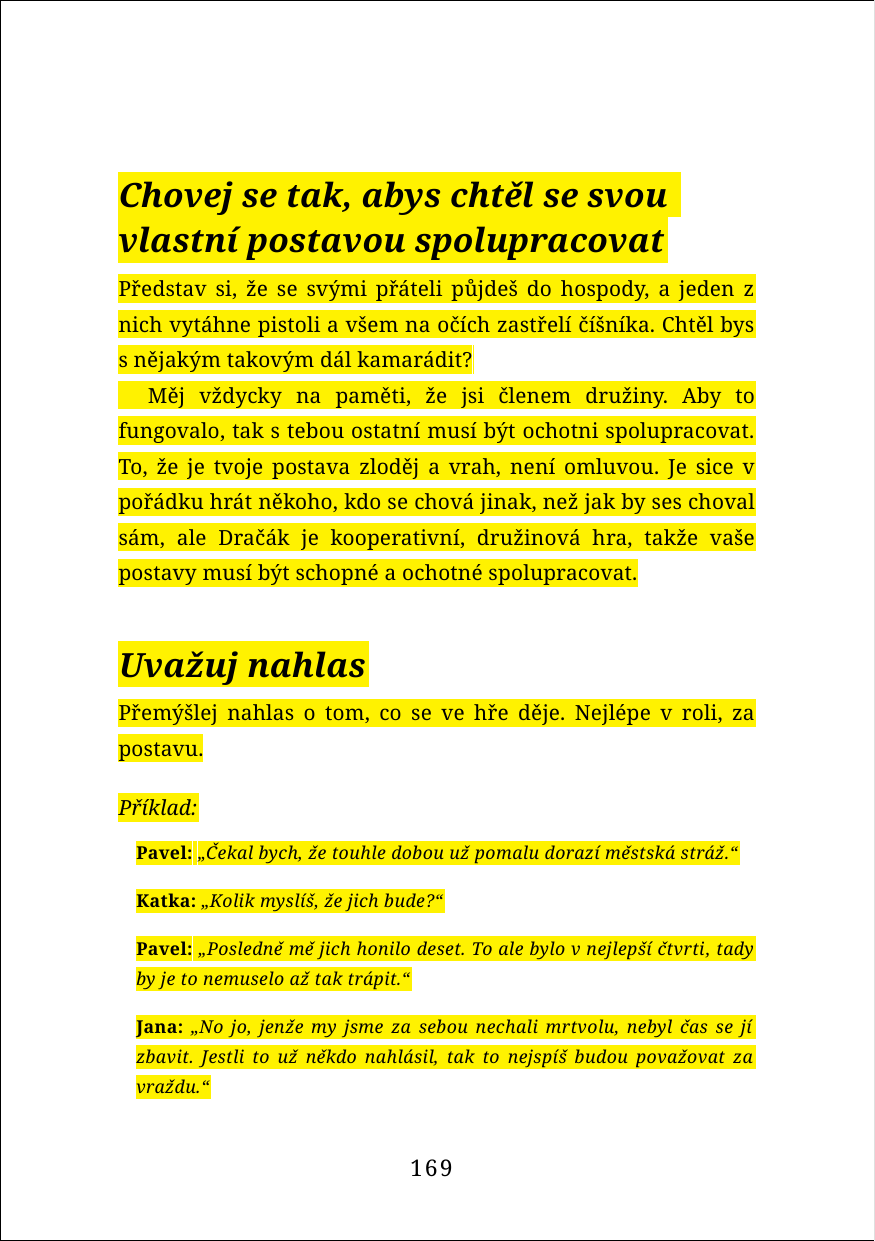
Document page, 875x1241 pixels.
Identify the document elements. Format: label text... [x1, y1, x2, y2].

text Pavel: „Posledně mě jich honilo deset. To ale bylo v nejlepší čtvrti, tady by je to nemuselo až tak trápit.“ [136, 936, 756, 991]
text Pavel: „Čekal bych, že touhle dobou už pomalu dorazí městská stráž.“ [136, 841, 756, 865]
text Jana: „No jo, jenže my jsme za sebou nechali mrtvolu, nebyl čas se jí zbavit. Jestli to už někdo nahlásil, tak to nejspíš budou považovat za vraždu.“ [136, 1014, 756, 1099]
text Katka: „Kolik myslíš, že jich bude?“ [136, 888, 756, 913]
subtitle Chovej se tak, abys chtěl se svou vlastní postavou spolupracovat [118, 172, 756, 263]
text Představ si, že se svými přáteli půjdeš do hospody, a jeden z nich vytáhne pistoli a všem na očích zastřelí číšníka. Chtěl bys s nějakým takovým dál kamarádit? Měj vždycky na paměti, že jsi členem družiny. Aby to fungovalo, tak s tebou ostatní musí být ochotni spolupracovat. To, že je tvoje postava zloděj a vrah, není omluvou. Je sice v pořádku hrát někoho, kdo se chová jinak, než jak by ses choval sám, ale Dračák je kooperativní, družinová hra, takže vaše postavy musí být schopné a ochotné spolupracovat. [118, 274, 756, 587]
text Přemýšlej nahlas o tom, co se ve hře děje. Nejlépe v roli, za postavu. [118, 698, 756, 762]
text Příklad: [118, 793, 756, 822]
subtitle Uvažuj nahlas [118, 641, 756, 687]
